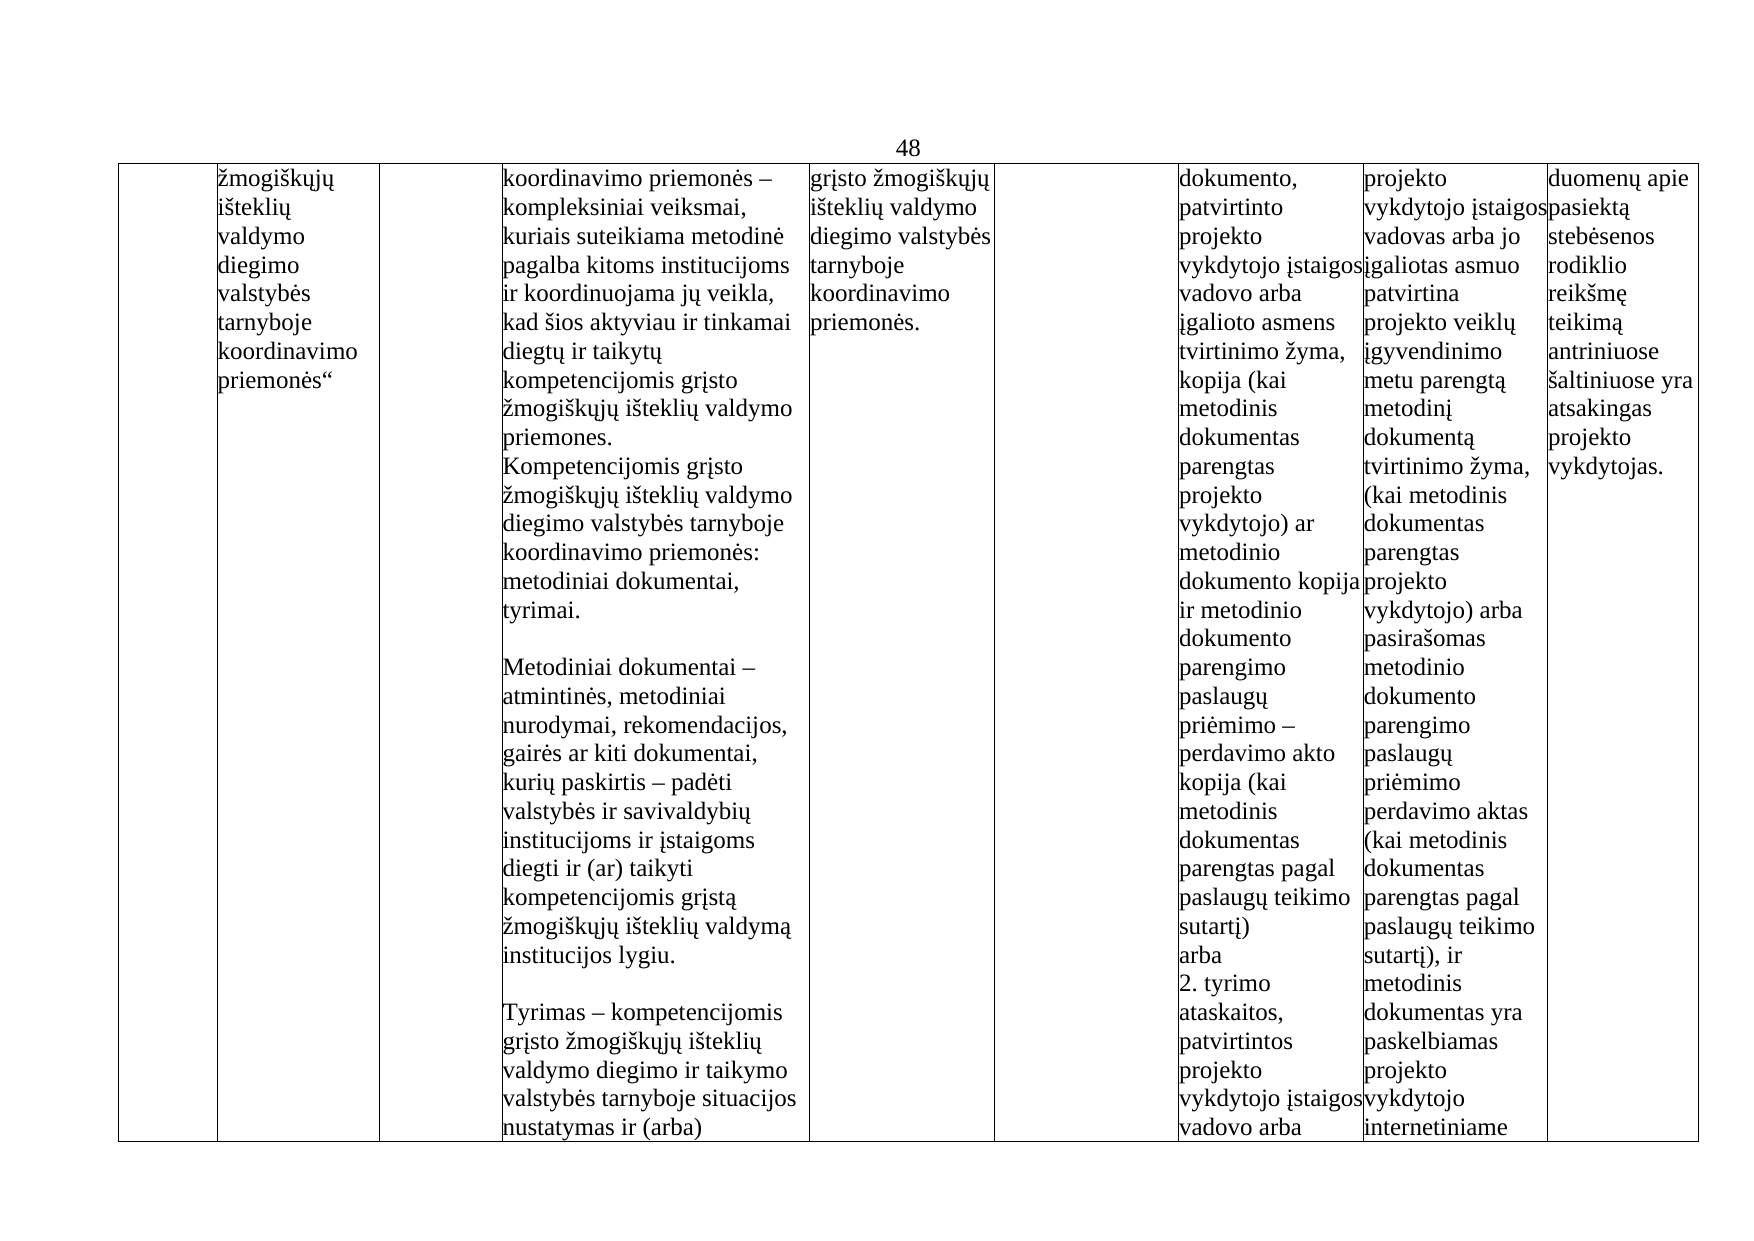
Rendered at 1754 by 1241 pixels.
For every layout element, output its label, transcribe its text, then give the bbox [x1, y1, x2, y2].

table_cell duomenų apie pasiektą stebėsenos rodiklio reikšmę teikimą antriniuose šaltiniuose yra atsakingas projekto vykdytojas. [1548, 164, 1698, 1141]
table_cell projekto vykdytojo įstaigos vadovas arba jo įgaliotas asmuo patvirtina projekto veiklų įgyvendinimo metu parengtą metodinį dokumentą tvirtinimo žyma, (kai metodinis dokumentas parengtas projekto vykdytojo) arba pasirašomas metodinio dokumento parengimo paslaugų priėmimo perdavimo aktas (kai metodinis dokumentas parengtas pagal paslaugų teikimo sutartį), ir metodinis dokumentas yra paskelbiamas projekto vykdytojo internetiniame [1364, 164, 1547, 1141]
table_cell [119, 164, 217, 1141]
table_cell grįsto žmogiškųjų išteklių valdymo diegimo valstybės tarnyboje koordinavimo priemonės. [810, 164, 994, 1141]
table_cell žmogiškųjų išteklių valdymo diegimo valstybės tarnyboje koordinavimo priemonės“ [218, 164, 379, 1141]
table_cell [380, 164, 502, 1141]
table_cell koordinavimo priemonės – kompleksiniai veiksmai, kuriais suteikiama metodinė pagalba kitoms institucijoms ir koordinuojama jų veikla, kad šios aktyviau ir tinkamai diegtų ir taikytų kompetencijomis grįsto žmogiškųjų išteklių valdymo priemones. Kompetencijomis grįsto žmogiškųjų išteklių valdymo diegimo valstybės tarnyboje koordinavimo priemonės: metodiniai dokumentai, tyrimai. Metodiniai dokumentai – atmintinės, metodiniai nurodymai, rekomendacijos, gairės ar kiti dokumentai, kurių paskirtis – padėti valstybės ir savivaldybių institucijoms ir įstaigoms diegti ir (ar) taikyti kompetencijomis grįstą žmogiškųjų išteklių valdymą institucijos lygiu. Tyrimas – kompetencijomis grįsto žmogiškųjų išteklių valdymo diegimo ir taikymo valstybės tarnyboje situacijos nustatymas ir (arba) [503, 164, 809, 1141]
table_cell dokumento, patvirtinto projekto vykdytojo įstaigos vadovo arba įgalioto asmens tvirtinimo žyma, kopija (kai metodinis dokumentas parengtas projekto vykdytojo) ar metodinio dokumento kopija ir metodinio dokumento parengimo paslaugų priėmimo – perdavimo akto kopija (kai metodinis dokumentas parengtas pagal paslaugų teikimo sutartį) arba 2. tyrimo ataskaitos, patvirtintos projekto vykdytojo įstaigos vadovo arba [1179, 164, 1363, 1141]
table_cell [995, 164, 1178, 1141]
